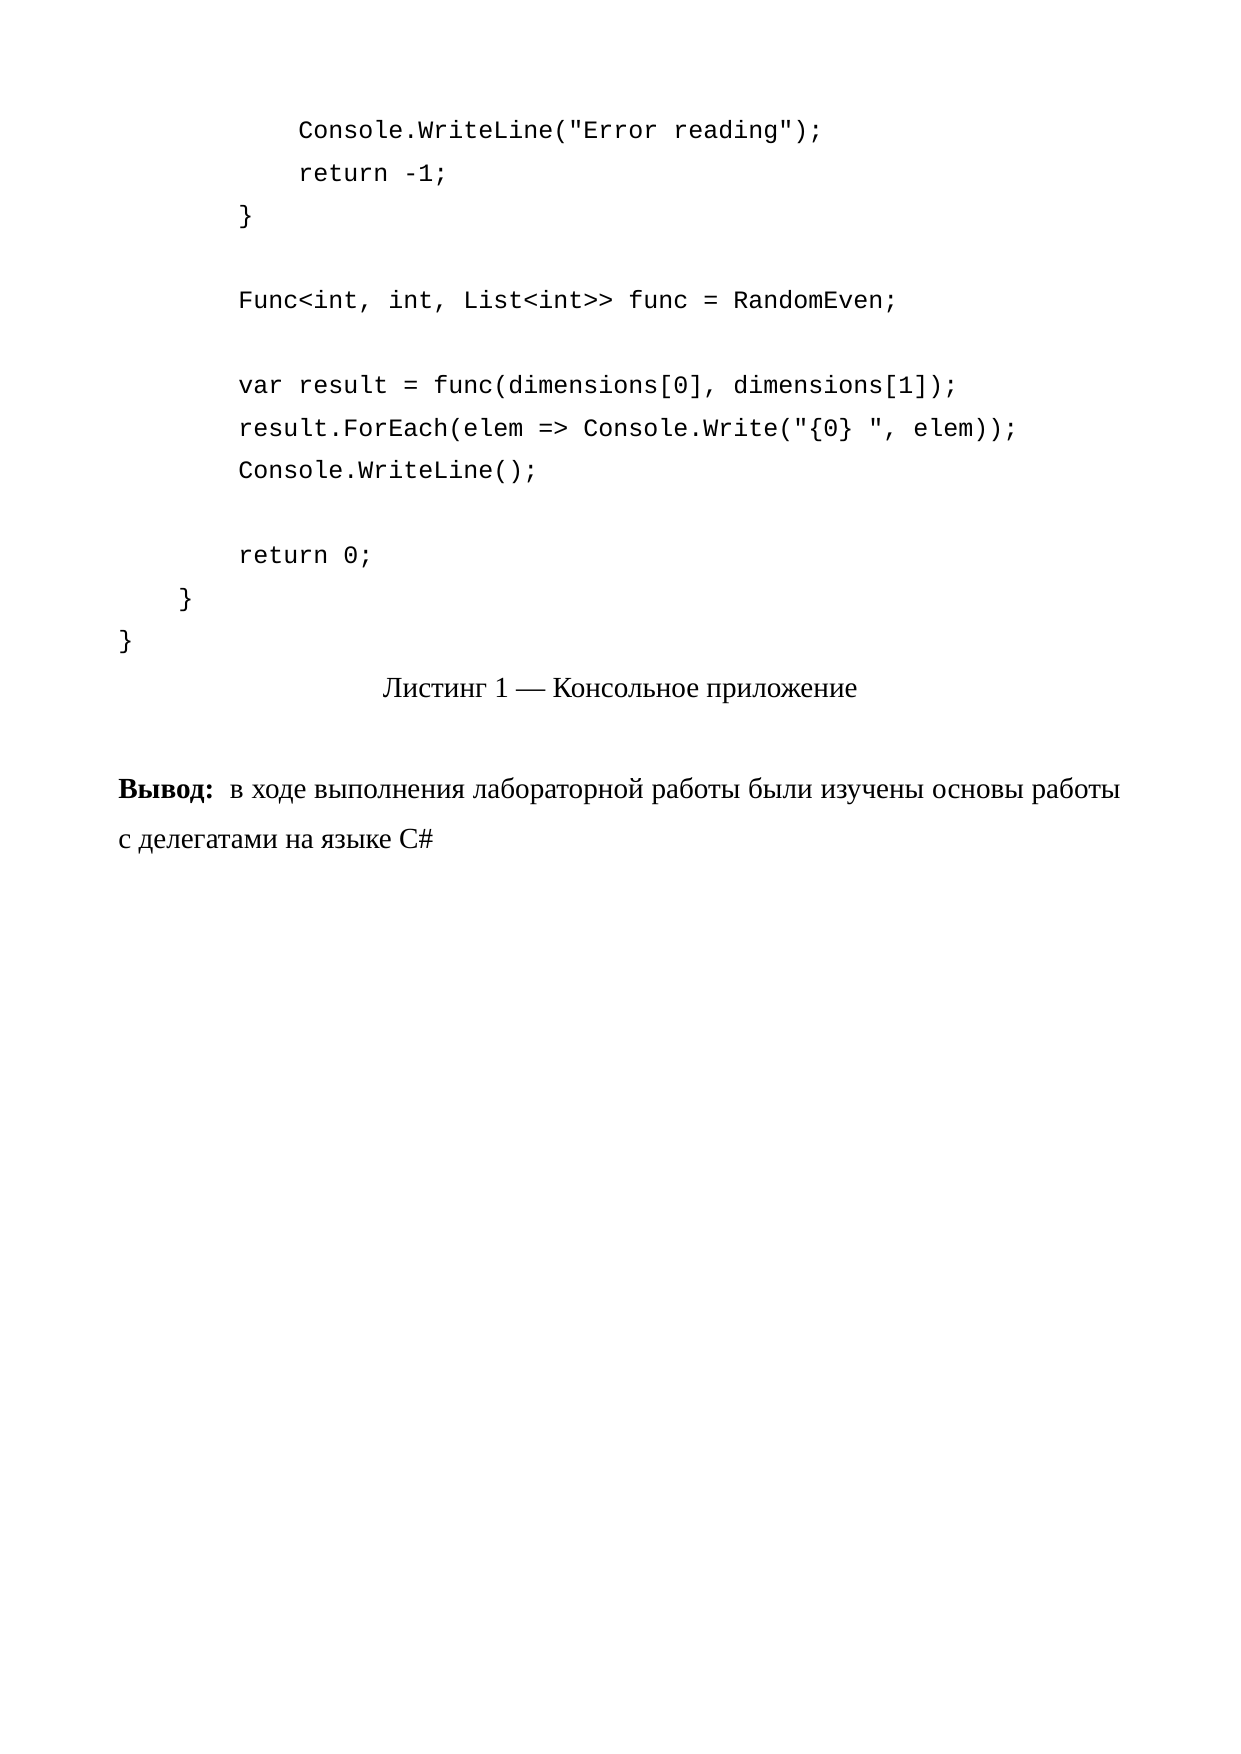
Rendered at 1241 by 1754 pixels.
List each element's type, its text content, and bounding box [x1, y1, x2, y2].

text Func<int, int, List<int>> func = RandomEven; [118, 288, 1122, 316]
text result.ForEach(elem => Console.Write("{0} ", elem)); [118, 416, 1122, 444]
text Вывод: в ходе выполнения лабораторной работы были изучены основы работы с делегатами на языке C# [118, 771, 1122, 855]
text Листинг 1 — Консольное приложение [118, 671, 1122, 704]
text var result = func(dimensions[0], dimensions[1]); [118, 373, 1122, 401]
text Console.WriteLine("Error reading"); [118, 118, 1122, 146]
text return 0; [118, 543, 1122, 571]
text return -1; [118, 161, 1122, 189]
text Console.WriteLine(); [118, 458, 1122, 486]
text } [118, 203, 1122, 231]
text } [118, 586, 1122, 614]
text } [118, 628, 1122, 656]
